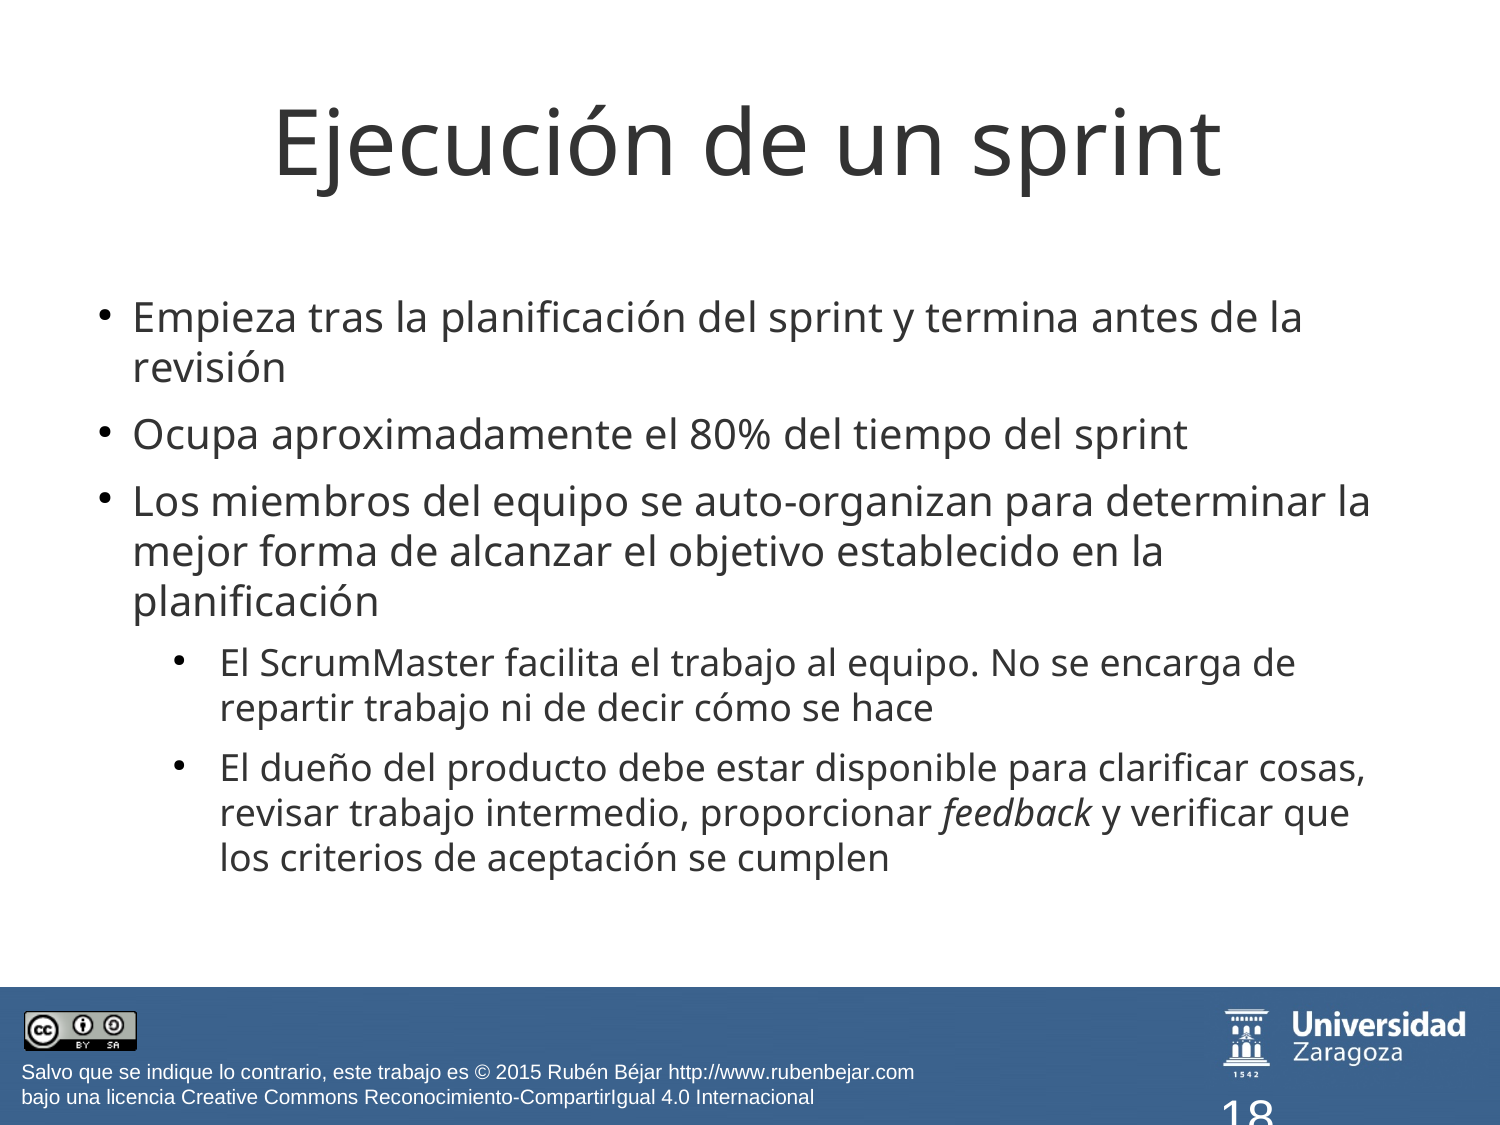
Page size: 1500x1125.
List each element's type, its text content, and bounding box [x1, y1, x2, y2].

title Ejecución de un sprint [74, 21, 1420, 257]
picture [1254, 1103, 1267, 1115]
picture [0, 987, 1500, 1125]
picture [1254, 1119, 1268, 1125]
list Empieza tras la planificación del sprint y termina antes de la revisión Ocupa aproximadamente el 80% del tiempo del sprint Los miembros del equipo se auto-organizan para determinar la mejor forma de alcanzar el objetivo establecido en la planificación El ScrumMaster facilita el trabajo al equipo. No se encarga de repartir trabajo ni de decir cómo se hace El dueño del producto debe estar disponible para clarificar cosas, revisar trabajo intermedio, proporcionar feedback y verificar que los criterios de aceptación se cumplen [82, 283, 1418, 957]
